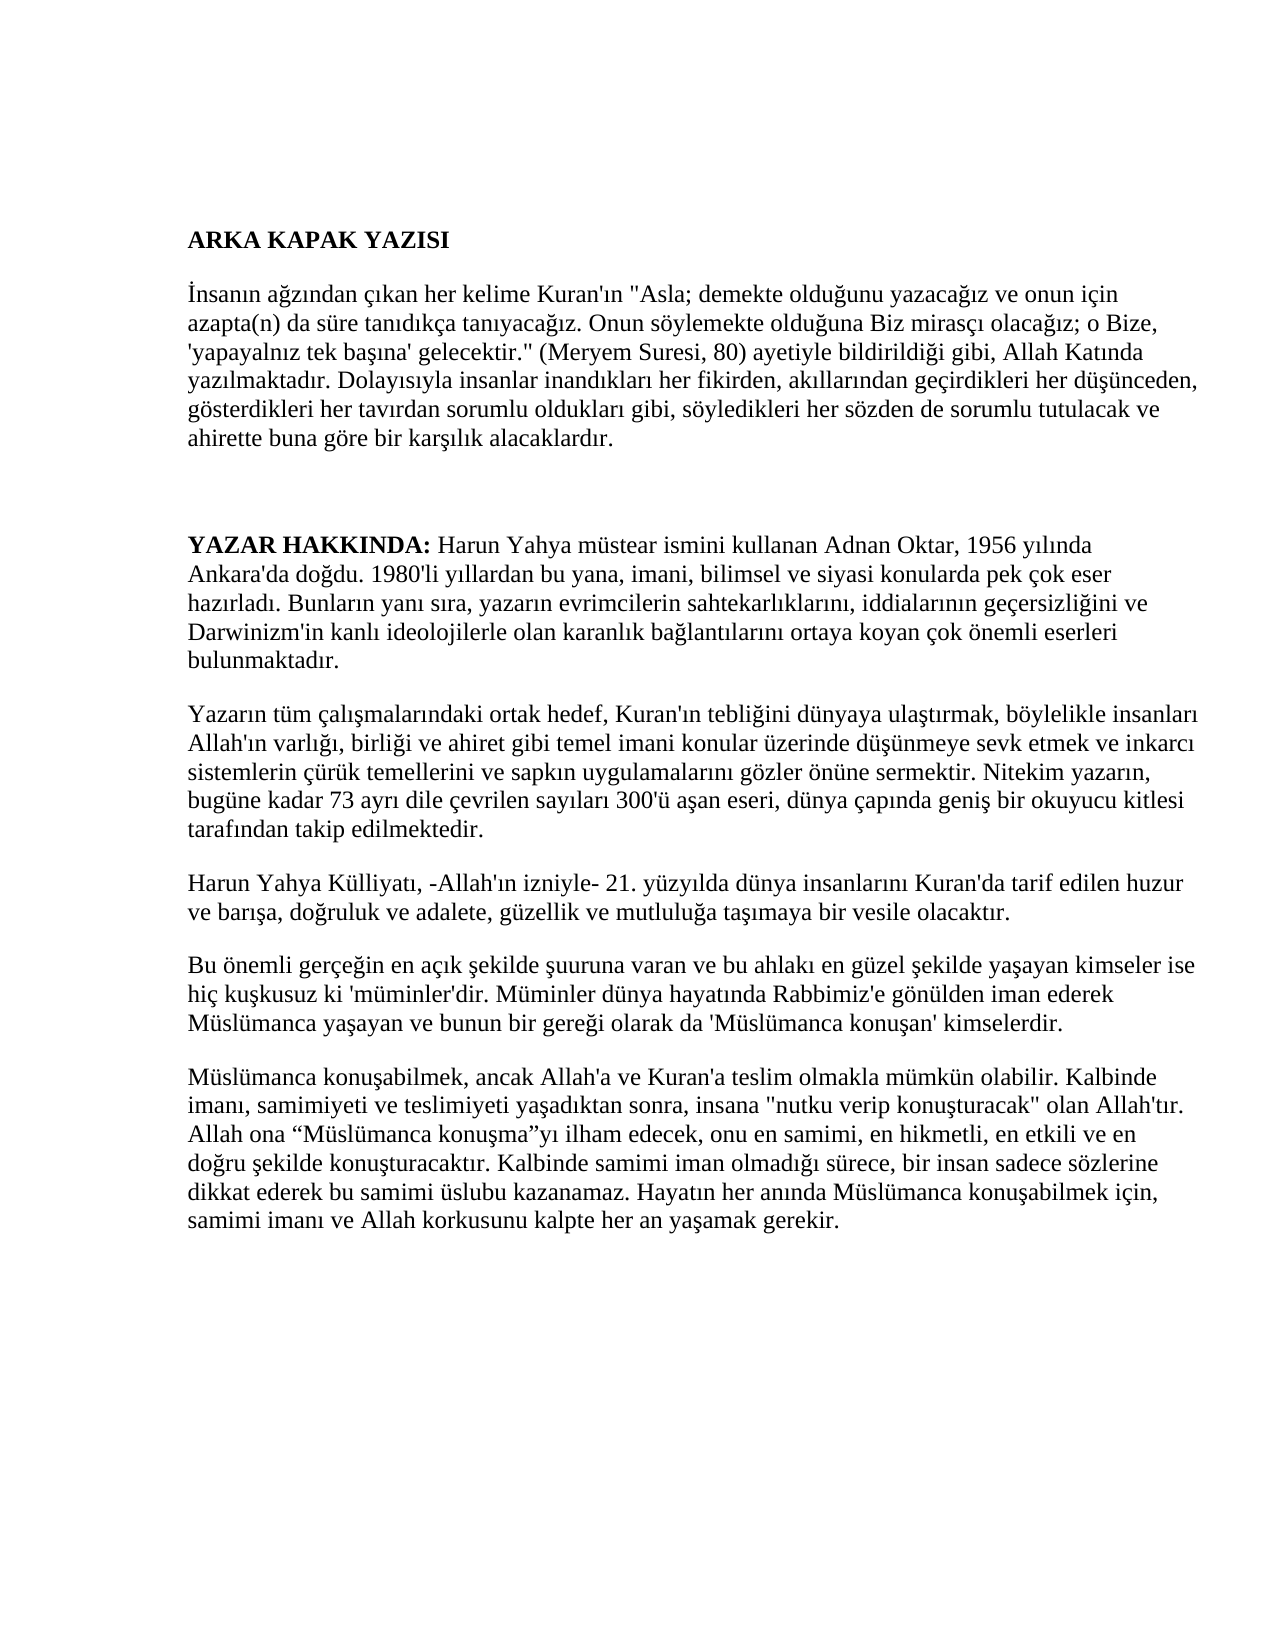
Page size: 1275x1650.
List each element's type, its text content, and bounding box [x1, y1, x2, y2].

subtitle YAZAR HAKKINDA: Harun Yahya müstear ismini kullanan Adnan Oktar, 1956 yılında Ankara'da doğdu. 1980'li yıllardan bu yana, imani, bilimsel ve siyasi konularda pek çok eser hazırladı. Bunların yanı sıra, yazarın evrimcilerin sahtekarlıklarını, iddialarının geçersizliğini ve Darwinizm'in kanlı ideolojilerle olan karanlık bağlantılarını ortaya koyan çok önemli eserleri bulunmaktadır. [187, 530, 1200, 674]
subtitle Harun Yahya Külliyatı, -Allah'ın izniyle- 21. yüzyılda dünya insanlarını Kuran'da tarif edilen huzur ve barışa, doğruluk ve adalete, güzellik ve mutluluğa taşımaya bir vesile olacaktır. [187, 868, 1200, 925]
subtitle Yazarın tüm çalışmalarındaki ortak hedef, Kuran'ın tebliğini dünyaya ulaştırmak, böylelikle insanları Allah'ın varlığı, birliği ve ahiret gibi temel imani konular üzerinde düşünmeye sevk etmek ve inkarcı sistemlerin çürük temellerini ve sapkın uygulamalarını gözler önüne sermektir. Nitekim yazarın, bugüne kadar 73 ayrı dile çevrilen sayıları 300'ü aşan eseri, dünya çapında geniş bir okuyucu kitlesi tarafından takip edilmektedir. [187, 699, 1200, 843]
subtitle ARKA KAPAK YAZISI [187, 225, 1200, 254]
subtitle Müslümanca konuşabilmek, ancak Allah'a ve Kuran'a teslim olmakla mümkün olabilir. Kalbinde imanı, samimiyeti ve teslimiyeti yaşadıktan sonra, insana "nutku verip konuşturacak" olan Allah'tır. Allah ona “Müslümanca konuşma”yı ilham edecek, onu en samimi, en hikmetli, en etkili ve en doğru şekilde konuşturacaktır. Kalbinde samimi iman olmadığı sürece, bir insan sadece sözlerine dikkat ederek bu samimi üslubu kazanamaz. Hayatın her anında Müslümanca konuşabilmek için, samimi imanı ve Allah korkusunu kalpte her an yaşamak gerekir. [187, 1062, 1200, 1234]
subtitle Bu önemli gerçeğin en açık şekilde şuuruna varan ve bu ahlakı en güzel şekilde yaşayan kimseler ise hiç kuşkusuz ki 'müminler'dir. Müminler dünya hayatında Rabbimiz'e gönülden iman ederek Müslümanca yaşayan ve bunun bir gereği olarak da 'Müslümanca konuşan' kimselerdir. [187, 950, 1200, 1037]
subtitle İnsanın ağzından çıkan her kelime Kuran'ın "Asla; demekte olduğunu yazacağız ve onun için azapta(n) da süre tanıdıkça tanıyacağız. Onun söylemekte olduğuna Biz mirasçı olacağız; o Bize, 'yapayalnız tek başına' gelecektir." (Meryem Suresi, 80) ayetiyle bildirildiği gibi, Allah Katında yazılmaktadır. Dolayısıyla insanlar inandıkları her fikirden, akıllarından geçirdikleri her düşünceden, gösterdikleri her tavırdan sorumlu oldukları gibi, söyledikleri her sözden de sorumlu tutulacak ve ahirette buna göre bir karşılık alacaklardır. [187, 279, 1200, 452]
